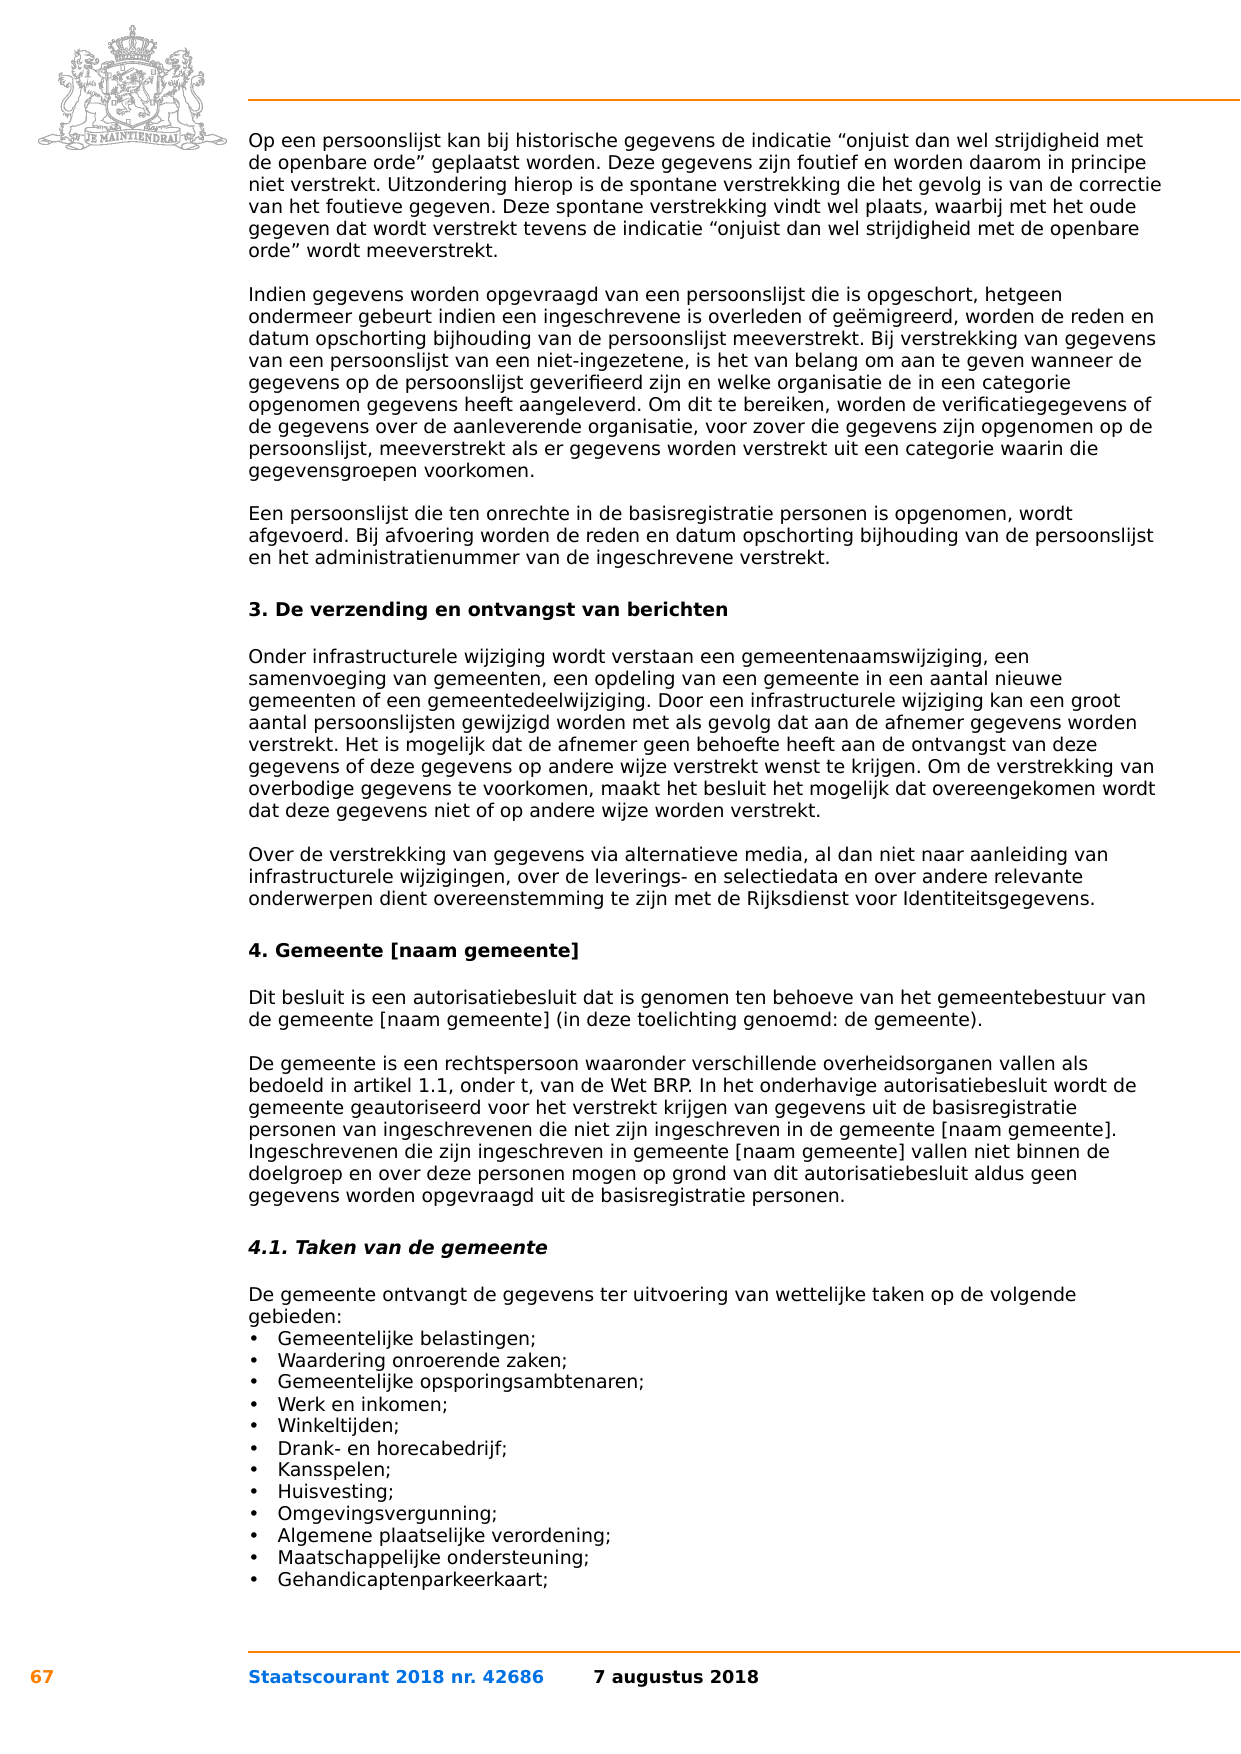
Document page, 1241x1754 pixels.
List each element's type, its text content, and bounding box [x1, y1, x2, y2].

text • Omgevingsvergunning; [248, 1503, 1163, 1525]
text • Werk en inkomen; [248, 1393, 1163, 1415]
text • Algemene plaatselijke verordening; [248, 1525, 1163, 1547]
text De gemeente is een rechtspersoon waaronder verschillende overheidsorganen vallen als bedoeld in artikel 1.1, onder t, van de Wet BRP. In het onderhavige autorisatiebesluit wordt de gemeente geautoriseerd voor het verstrekt krijgen van gegevens uit de basisregistratie personen van ingeschrevenen die niet zijn ingeschreven in de gemeente [naam gemeente]. Ingeschrevenen die zijn ingeschreven in gemeente [naam gemeente] vallen niet binnen de doelgroep en over deze personen mogen op grond van dit autorisatiebesluit aldus geen gegevens worden opgevraagd uit de basisregistratie personen. [248, 1053, 1163, 1207]
text Een persoonslijst die ten onrechte in de basisregistratie personen is opgenomen, wordt afgevoerd. Bij afvoering worden de reden en datum opschorting bijhouding van de persoonslijst en het administratienummer van de ingeschrevene verstrekt. [248, 503, 1163, 569]
text • Maatschappelijke ondersteuning; [248, 1547, 1163, 1569]
text Over de verstrekking van gegevens via alternatieve media, al dan niet naar aanleiding van infrastructurele wijzigingen, over de leverings- en selectiedata en over andere relevante onderwerpen dient overeenstemming te zijn met de Rijksdienst voor Identiteitsgegevens. [248, 844, 1163, 910]
text Indien gegevens worden opgevraagd van een persoonslijst die is opgeschort, hetgeen ondermeer gebeurt indien een ingeschrevene is overleden of geëmigreerd, worden de reden en datum opschorting bijhouding van de persoonslijst meeverstrekt. Bij verstrekking van gegevens van een persoonslijst van een niet-ingezetene, is het van belang om aan te geven wanneer de gegevens op de persoonslijst geverifieerd zijn en welke organisatie de in een categorie opgenomen gegevens heeft aangeleverd. Om dit te bereiken, worden de verificatiegegevens of de gegevens over de aanleverende organisatie, voor zover die gegevens zijn opgenomen op de persoonslijst, meeverstrekt als er gegevens worden verstrekt uit een categorie waarin die gegevensgroepen voorkomen. [248, 284, 1163, 481]
text Dit besluit is een autorisatiebesluit dat is genomen ten behoeve van het gemeentebestuur van de gemeente [naam gemeente] (in deze toelichting genoemd: de gemeente). [248, 987, 1163, 1031]
text Op een persoonslijst kan bij historische gegevens de indicatie “onjuist dan wel strijdigheid met de openbare orde” geplaatst worden. Deze gegevens zijn foutief en worden daarom in principe niet verstrekt. Uitzondering hierop is de spontane verstrekking die het gevolg is van de correctie van het foutieve gegeven. Deze spontane verstrekking vindt wel plaats, waarbij met het oude gegeven dat wordt verstrekt tevens de indicatie “onjuist dan wel strijdigheid met de openbare orde” wordt meeverstrekt. [248, 130, 1163, 262]
text • Gemeentelijke opsporingsambtenaren; [248, 1371, 1163, 1393]
text • Huisvesting; [248, 1481, 1163, 1503]
text • Waardering onroerende zaken; [248, 1349, 1163, 1371]
text De gemeente ontvangt de gegevens ter uitvoering van wettelijke taken op de volgende gebieden: [248, 1283, 1163, 1327]
text • Gemeentelijke belastingen; [248, 1327, 1163, 1349]
picture [38, 25, 227, 150]
text Onder infrastructurele wijziging wordt verstaan een gemeentenaamswijziging, een samenvoeging van gemeenten, een opdeling van een gemeente in een aantal nieuwe gemeenten of een gemeentedeelwijziging. Door een infrastructurele wijziging kan een groot aantal persoonslijsten gewijzigd worden met als gevolg dat aan de afnemer gegevens worden verstrekt. Het is mogelijk dat de afnemer geen behoefte heeft aan de ontvangst van deze gegevens of deze gegevens op andere wijze verstrekt wenst te krijgen. Om de verstrekking van overbodige gegevens te voorkomen, maakt het besluit het mogelijk dat overeengekomen wordt dat deze gegevens niet of op andere wijze worden verstrekt. [248, 646, 1163, 822]
text • Drank- en horecabedrijf; [248, 1437, 1163, 1459]
text • Kansspelen; [248, 1459, 1163, 1481]
subtitle 4.1. Taken van de gemeente [248, 1237, 1163, 1258]
subtitle 4. Gemeente [naam gemeente] [248, 940, 1163, 962]
text • Winkeltijden; [248, 1415, 1163, 1437]
text • Gehandicaptenparkeerkaart; [248, 1569, 1163, 1591]
subtitle 3. De verzending en ontvangst van berichten [248, 599, 1163, 621]
